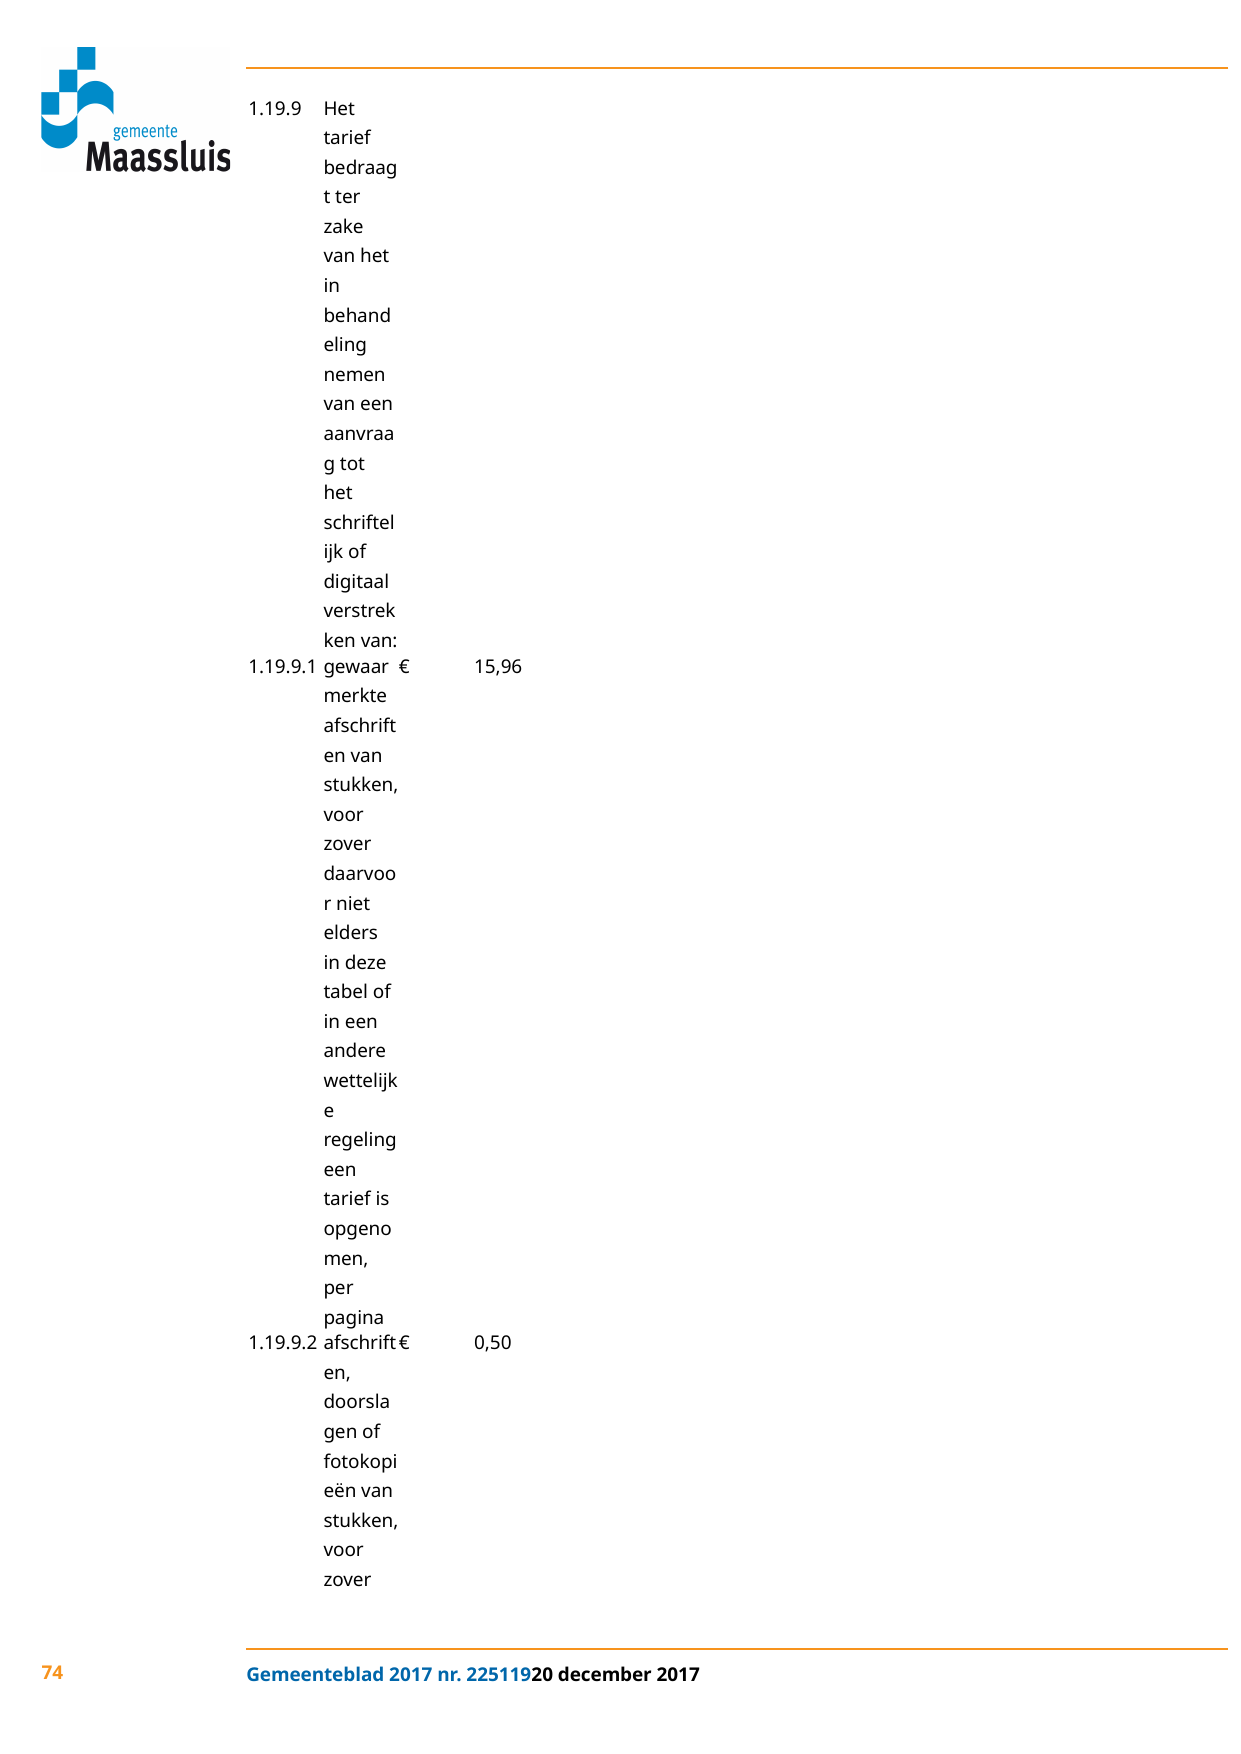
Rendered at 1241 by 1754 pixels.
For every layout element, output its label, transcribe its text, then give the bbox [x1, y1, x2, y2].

picture [41, 47, 77, 92]
table_cell [474, 95, 549, 653]
table_cell 1.19.9 [248, 95, 323, 653]
table_cell [399, 95, 474, 653]
table_cell Het tarief bedraagt ter zake van het in behandeling nemen van een aanvraag tot het schriftelijk of digitaal verstrekken van: [323, 95, 398, 653]
table_cell € [399, 653, 474, 1329]
table_cell € [399, 1330, 474, 1592]
table_cell 1.19.9.1 [248, 653, 323, 1329]
table_cell 15,96 [474, 653, 549, 1329]
table_cell 0,50 [474, 1330, 549, 1592]
table_cell afschriften, doorslagen of fotokopieën van stukken, voor zover [323, 1330, 398, 1592]
table_cell gewaarmerkte afschriften van stukken, voor zover daarvoor niet elders in deze tabel of in een andere wettelijke regeling een tarief is opgenomen, per pagina [323, 653, 398, 1329]
picture [41, 47, 231, 172]
table_cell 1.19.9.2 [248, 1330, 323, 1592]
